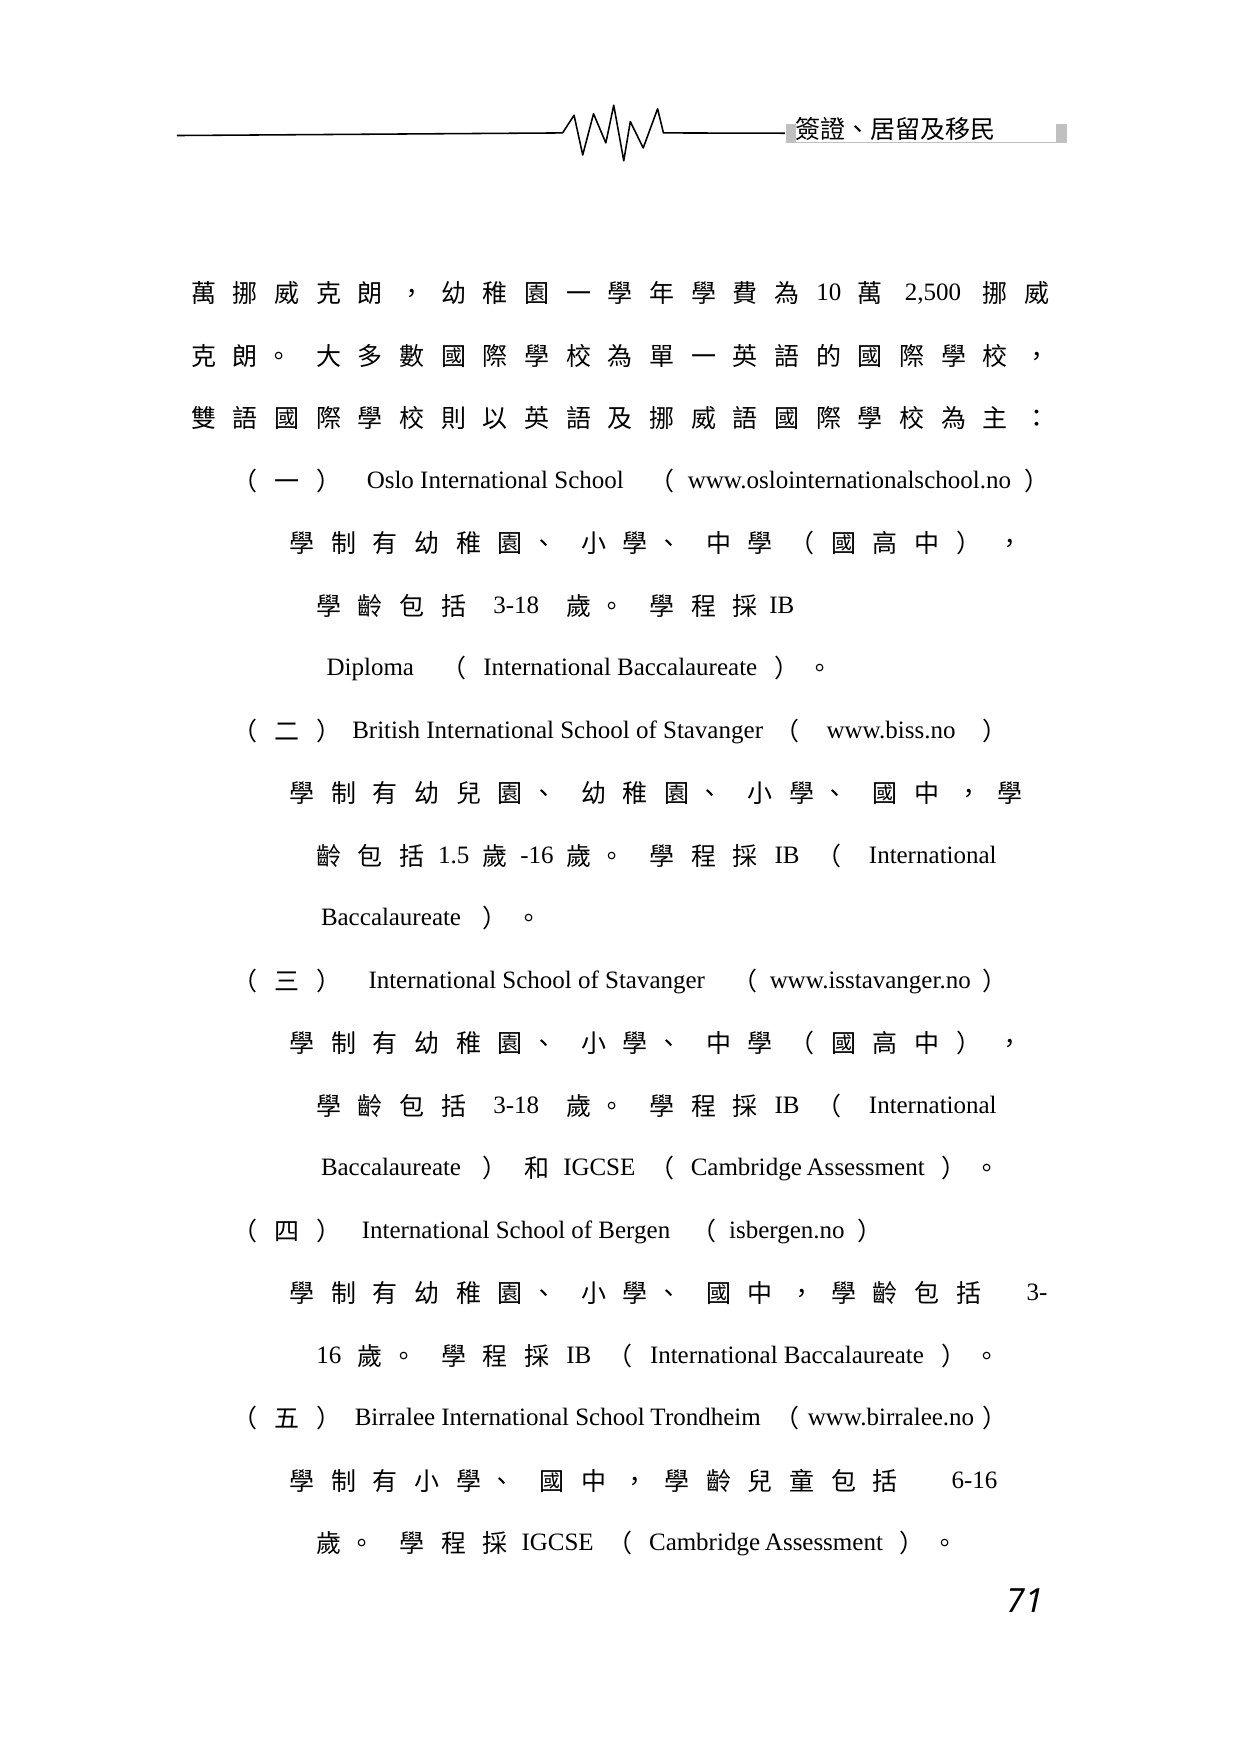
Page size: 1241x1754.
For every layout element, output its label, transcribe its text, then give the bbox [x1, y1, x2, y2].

text 學制有幼稚園、小學、中學（國高中），學齡包括3-18歲。學程採IB（International Baccalaureate）和IGCSE（Cambridge Assessment）。 [207, 1000, 1058, 1188]
text 學制有幼稚園、小學、國中，學齡包括3-16歲。學程採IB（International Baccalaureate）。 [207, 1250, 1058, 1375]
text 萬挪威克朗，幼稚園一學年學費為10萬2,500挪威克朗。大多數國際學校為單一英語的國際學校，雙語國際學校則以英語及挪威語國際學校為主： [183, 250, 1058, 438]
text （三）International School of Stavanger（www.isstavanger.no） [207, 938, 1058, 1000]
text （二）British International School of Stavanger（www.biss.no） [207, 688, 1058, 750]
text （一）Oslo International School（www.oslointernationalschool.no） [207, 438, 1058, 500]
text （五）Birralee International School Trondheim（www.birralee.no） [207, 1375, 1058, 1438]
text 學制有小學、國中，學齡兒童包括6-16歲。學程採IGCSE（Cambridge Assessment）。 [207, 1438, 1058, 1563]
text 學制有幼兒園、幼稚園、小學、國中，學齡包括1.5歲-16歲。學程採IB（International Baccalaureate）。 [207, 750, 1058, 938]
text 學制有幼稚園、小學、中學（國高中），學齡包括3-18歲。學程採IB Diploma（International Baccalaureate）。 [207, 500, 1058, 688]
text （四）International School of Bergen（isbergen.no） [207, 1188, 1058, 1250]
